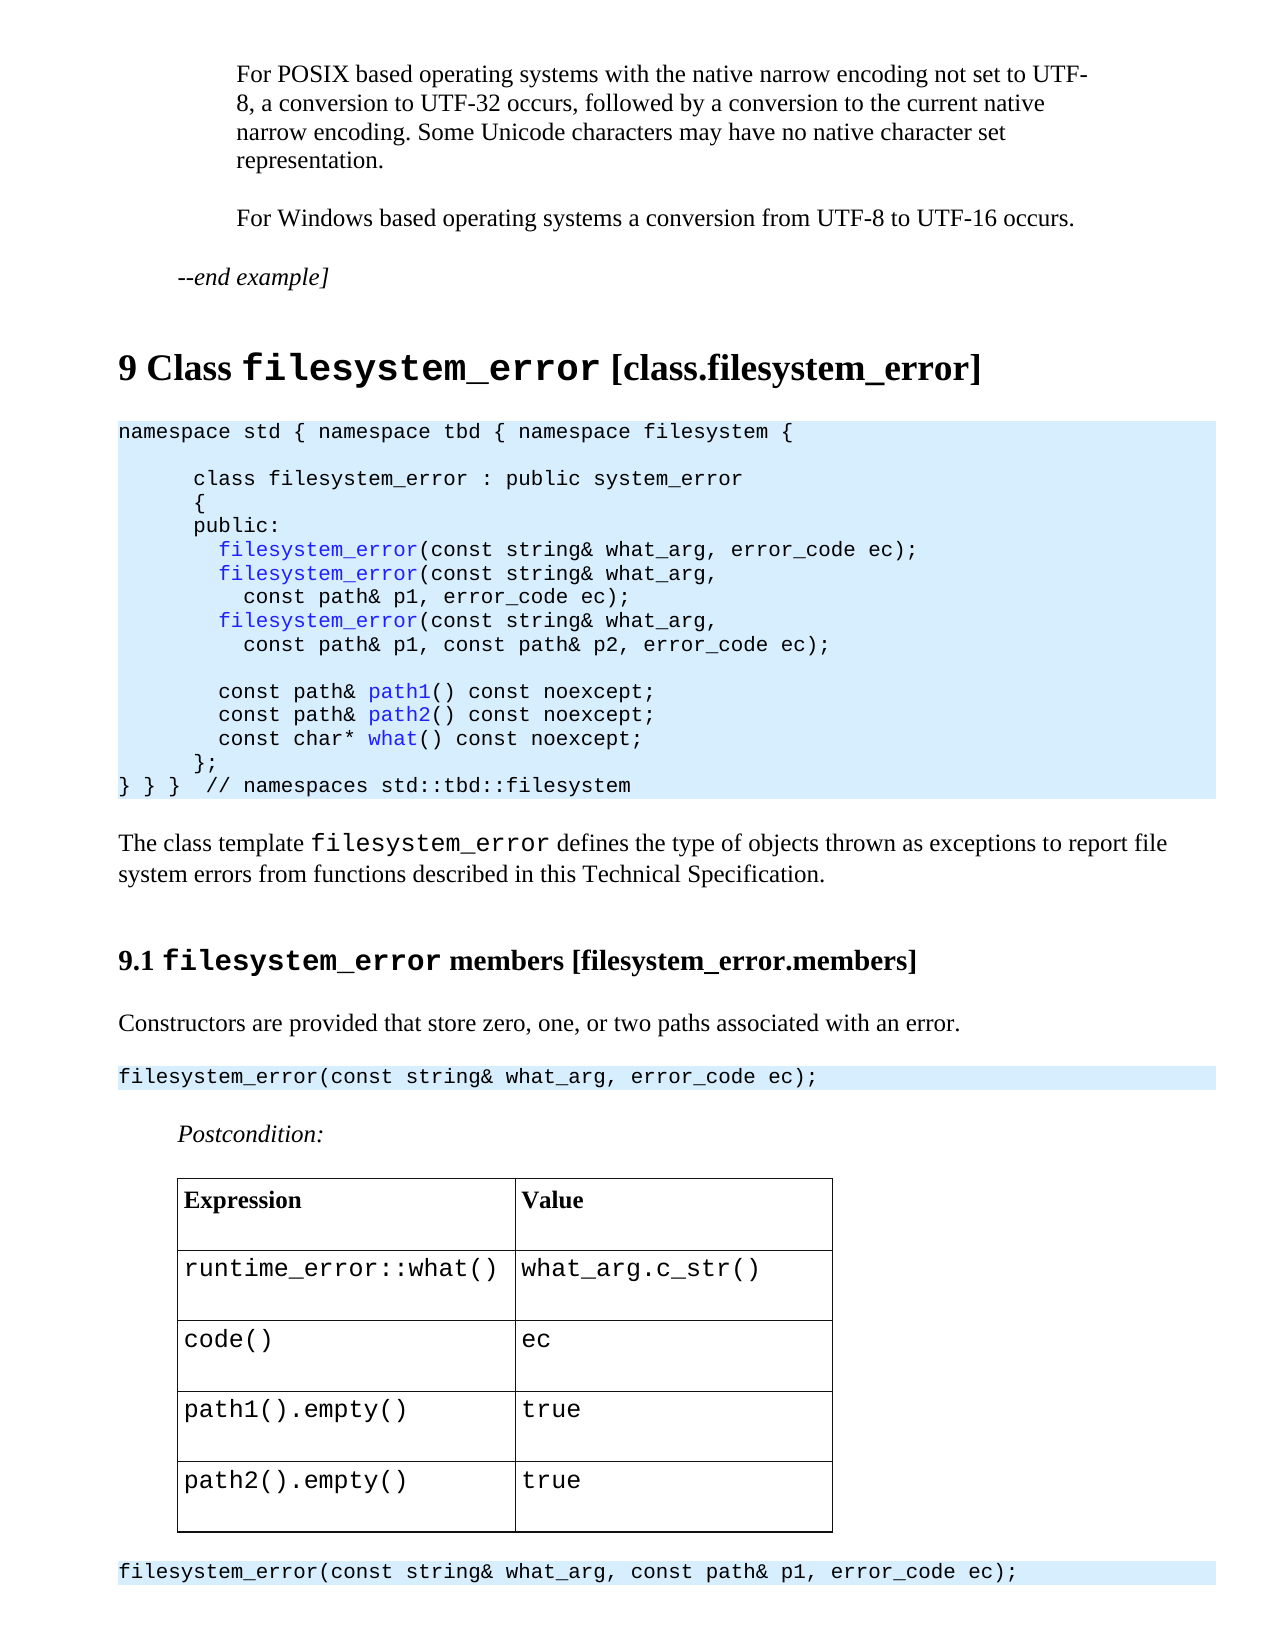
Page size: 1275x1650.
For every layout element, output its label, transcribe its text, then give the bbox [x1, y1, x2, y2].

table_header Expression [178, 1179, 515, 1250]
text const path& path2() const noexcept; [118, 704, 1216, 728]
table_cell path1().empty() [178, 1392, 515, 1461]
text Postcondition: [177, 1119, 1157, 1148]
text { [118, 492, 1216, 515]
table_cell code() [178, 1321, 515, 1391]
table_cell what_arg.c_str() [516, 1251, 832, 1320]
text Constructors are provided that store zero, one, or two paths associated with an error. [118, 1008, 1216, 1037]
text const path& p1, error_code ec); [118, 586, 1216, 610]
text For POSIX based operating systems with the native narrow encoding not set to UTF-8, a conversion to UTF-32 occurs, followed by a conversion to the current native narrow encoding. Some Unicode characters may have no native character set representation. [236, 59, 1098, 174]
text filesystem_error(const string& what_arg, const path& p1, error_code ec); [118, 1561, 1216, 1585]
table_cell runtime_error::what() [178, 1251, 515, 1320]
table_header Value [516, 1179, 832, 1250]
text const path& p1, const path& p2, error_code ec); [118, 633, 1216, 657]
text class filesystem_error : public system_error [118, 468, 1216, 492]
text const path& path1() const noexcept; [118, 681, 1216, 704]
text The class template filesystem_error defines the type of objects thrown as exceptions to report file system errors from functions described in this Technical Specification. [118, 828, 1216, 888]
text } } } // namespaces std::tbd::filesystem [118, 775, 1216, 799]
text filesystem_error(const string& what_arg, [118, 563, 1216, 586]
table_cell ec [516, 1321, 832, 1391]
text filesystem_error(const string& what_arg, [118, 610, 1216, 633]
text const char* what() const noexcept; [118, 728, 1216, 752]
text filesystem_error(const string& what_arg, error_code ec); [118, 539, 1216, 563]
text }; [118, 752, 1216, 775]
text filesystem_error(const string& what_arg, error_code ec); [118, 1066, 1216, 1090]
text namespace std { namespace tbd { namespace filesystem { [118, 421, 1216, 444]
table_cell true [516, 1392, 832, 1461]
table_cell path2().empty() [178, 1462, 515, 1531]
text public: [118, 515, 1216, 539]
text For Windows based operating systems a conversion from UTF-8 to UTF-16 occurs. [236, 203, 1098, 232]
subtitle 9 Class filesystem_error [class.filesystem_error] [118, 345, 1216, 391]
subtitle 9.1 filesystem_error members [filesystem_error.members] [118, 943, 1216, 979]
table_cell true [516, 1462, 832, 1531]
text --end example] [177, 262, 1157, 291]
